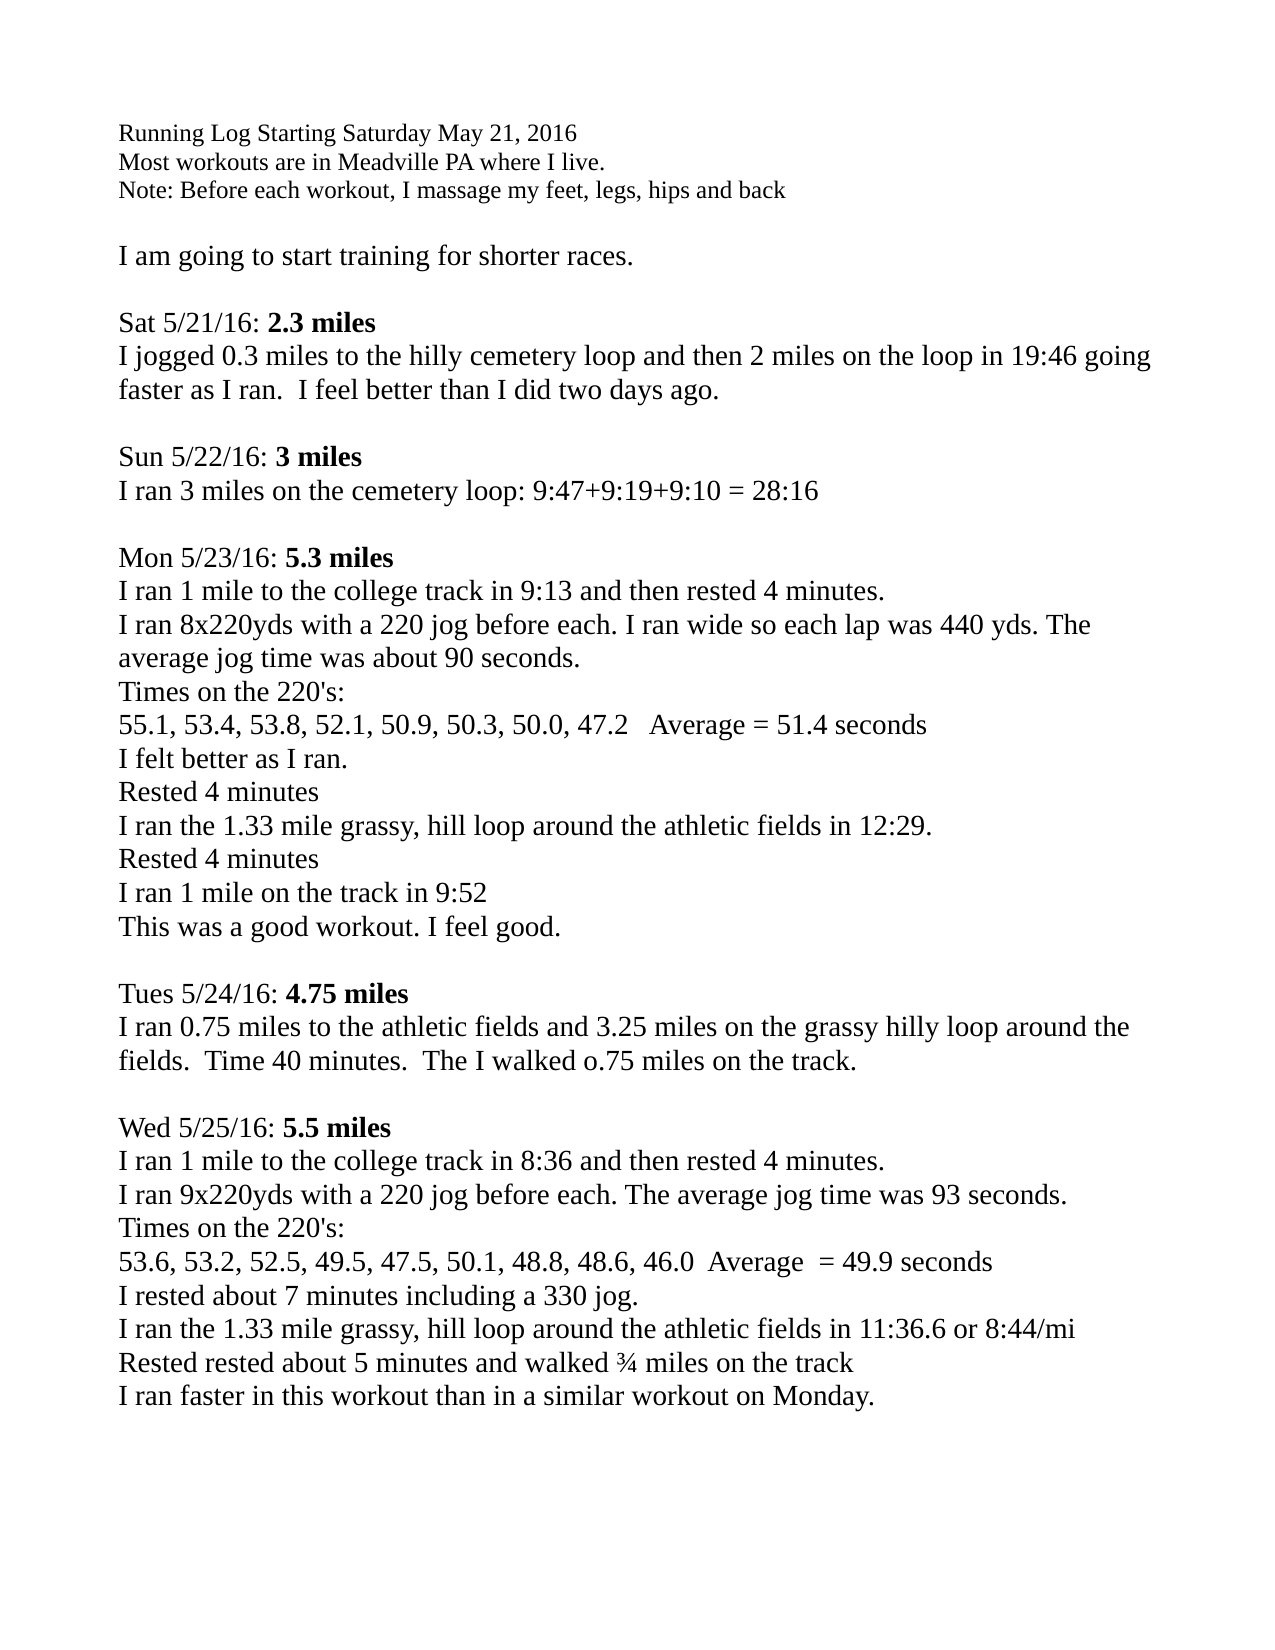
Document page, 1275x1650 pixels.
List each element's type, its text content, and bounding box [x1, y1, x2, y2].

text I felt better as I ran. [118, 741, 1157, 774]
text Running Log Starting Saturday May 21, 2016 [118, 118, 1157, 147]
text I jogged 0.3 miles to the hilly cemetery loop and then 2 miles on the loop in 19:46 going faster as I ran. I feel better than I did two days ago. [118, 338, 1157, 406]
text Mon 5/23/16: 5.3 miles [118, 540, 1157, 573]
text I ran faster in this workout than in a similar workout on Monday. [118, 1378, 1157, 1412]
text Most workouts are in Meadville PA where I live. [118, 147, 1157, 176]
text I ran 3 miles on the cemetery loop: 9:47+9:19+9:10 = 28:16 [118, 473, 1157, 506]
text I ran 1 mile on the track in 9:52 [118, 875, 1157, 909]
text I ran 1 mile to the college track in 8:36 and then rested 4 minutes. [118, 1143, 1157, 1177]
text 55.1, 53.4, 53.8, 52.1, 50.9, 50.3, 50.0, 47.2 Average = 51.4 seconds [118, 707, 1157, 741]
text Rested rested about 5 minutes and walked ¾ miles on the track [118, 1345, 1157, 1378]
text 53.6, 53.2, 52.5, 49.5, 47.5, 50.1, 48.8, 48.6, 46.0 Average = 49.9 seconds [118, 1244, 1157, 1278]
text Note: Before each workout, I massage my feet, legs, hips and back [118, 176, 1157, 204]
text I ran 9x220yds with a 220 jog before each. The average jog time was 93 seconds. [118, 1177, 1157, 1211]
text Sat 5/21/16: 2.3 miles [118, 305, 1157, 338]
text I rested about 7 minutes including a 330 jog. [118, 1278, 1157, 1311]
text Tues 5/24/16: 4.75 miles [118, 976, 1157, 1009]
text I ran 0.75 miles to the athletic fields and 3.25 miles on the grassy hilly loop around the fields. Time 40 minutes. The I walked o.75 miles on the track. [118, 1009, 1157, 1076]
text I ran 1 mile to the college track in 9:13 and then rested 4 minutes. [118, 573, 1157, 607]
text Sun 5/22/16: 3 miles [118, 439, 1157, 473]
text Times on the 220's: [118, 1211, 1157, 1244]
text Rested 4 minutes [118, 842, 1157, 875]
text I ran the 1.33 mile grassy, hill loop around the athletic fields in 11:36.6 or 8:44/mi [118, 1311, 1157, 1345]
text I am going to start training for shorter races. [118, 238, 1157, 271]
text Times on the 220's: [118, 674, 1157, 707]
text Wed 5/25/16: 5.5 miles [118, 1110, 1157, 1143]
text This was a good workout. I feel good. [118, 909, 1157, 942]
text I ran the 1.33 mile grassy, hill loop around the athletic fields in 12:29. [118, 808, 1157, 842]
text I ran 8x220yds with a 220 jog before each. I ran wide so each lap was 440 yds. The average jog time was about 90 seconds. [118, 607, 1157, 674]
text Rested 4 minutes [118, 774, 1157, 808]
